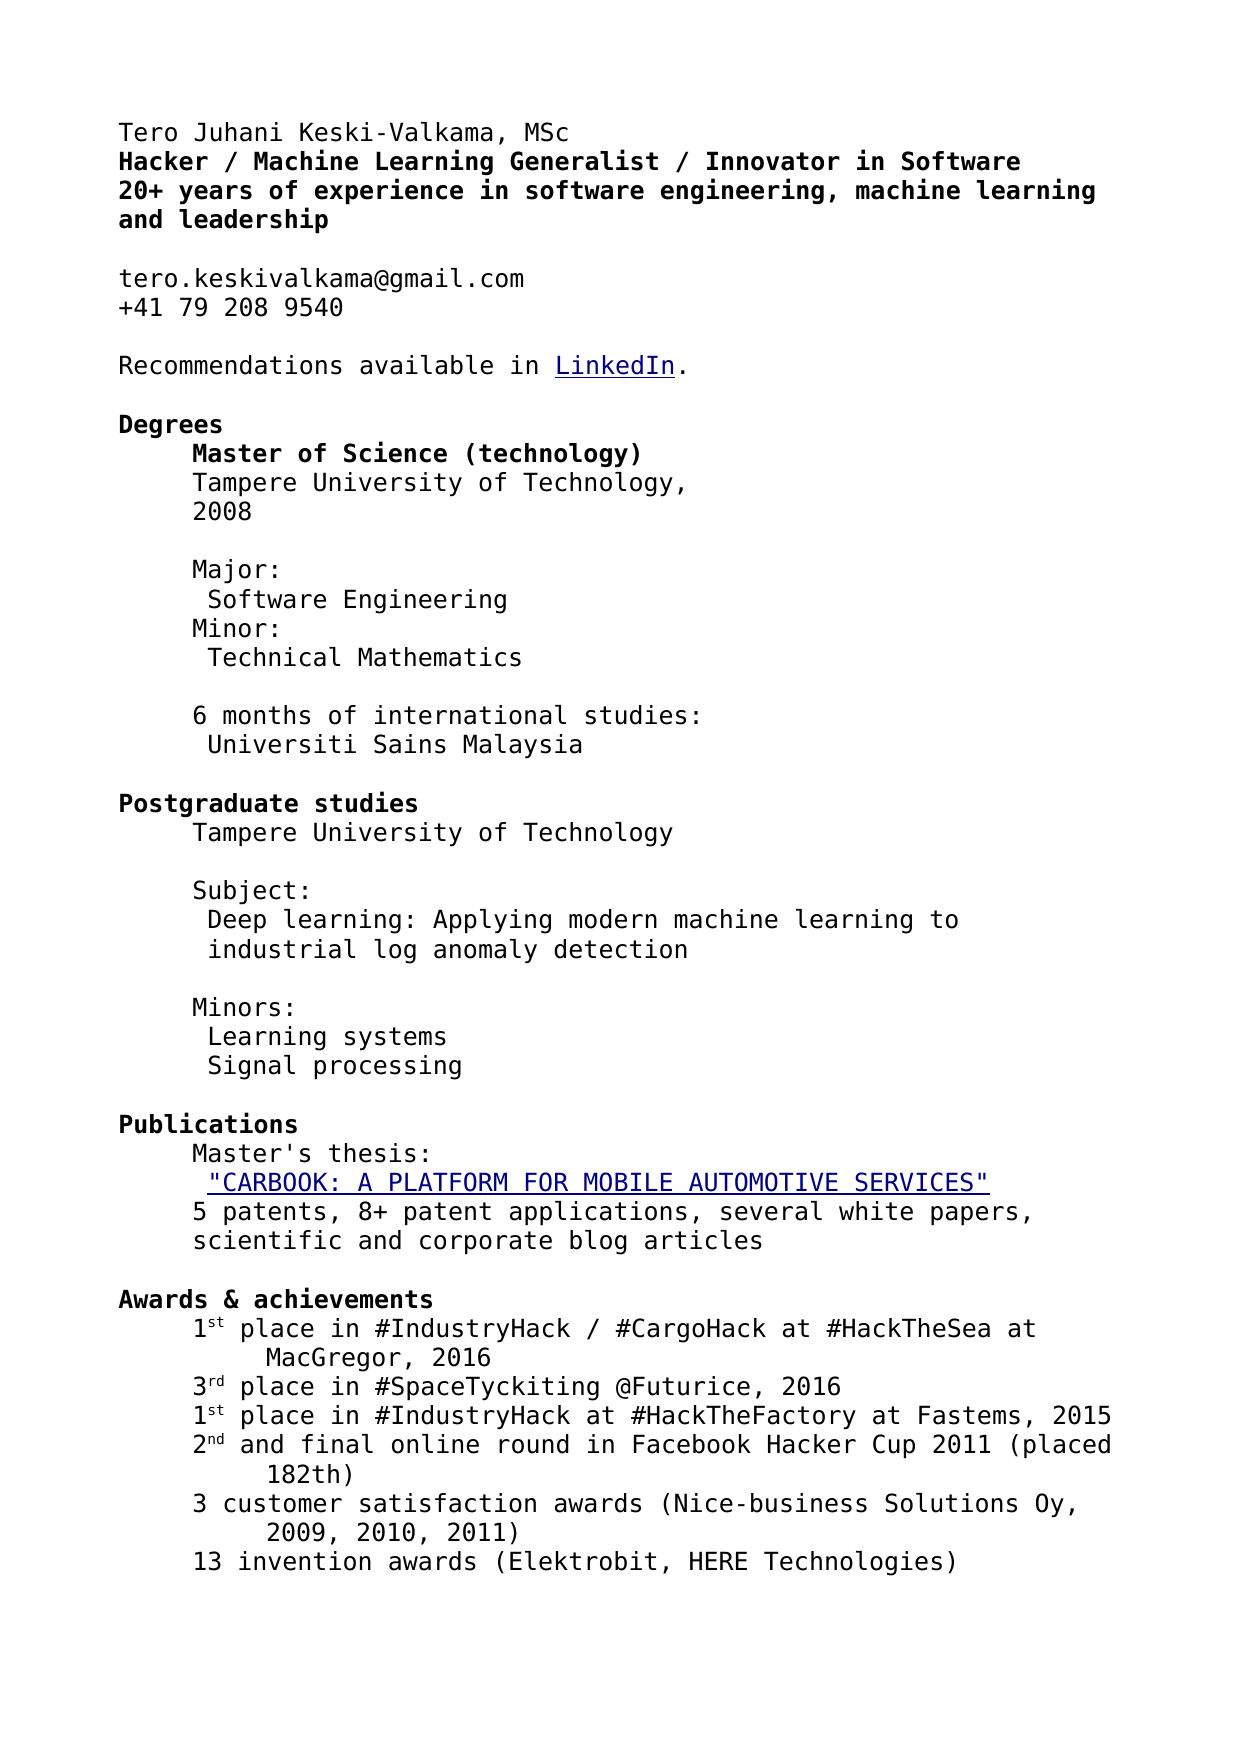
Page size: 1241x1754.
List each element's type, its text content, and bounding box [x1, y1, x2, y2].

text Minor: [118, 614, 1122, 643]
text Tero Juhani Keski-Valkama, MSc [118, 118, 1122, 147]
text Master's thesis: [118, 1139, 1122, 1168]
text Master of Science (technology) [118, 439, 1122, 468]
text 5 patents, 8+ patent applications, several white papers, scientific and corporate blog articles [118, 1197, 1122, 1256]
text "CARBOOK: A PLATFORM FOR MOBILE AUTOMOTIVE SERVICES" [118, 1168, 1122, 1197]
text 3 customer satisfaction awards (Nice-business Solutions Oy, 2009, 2010, 2011) [118, 1489, 1122, 1547]
text Software Engineering [118, 585, 1122, 614]
text Minors: [118, 993, 1122, 1022]
text 2008 [118, 497, 1122, 526]
text Tampere University of Technology, [118, 468, 1122, 497]
text Degrees [118, 410, 1122, 439]
text Subject: [118, 876, 1122, 906]
text Awards & achievements [118, 1285, 1122, 1314]
text Recommendations available in LinkedIn. [118, 351, 1122, 381]
text Learning systems [118, 1022, 1122, 1051]
text Publications [118, 1110, 1122, 1139]
text 3rd place in #SpaceTyckiting @Futurice, 2016 [118, 1372, 1122, 1401]
text 2nd and final online round in Facebook Hacker Cup 2011 (placed 182th) [118, 1431, 1122, 1489]
text tero.keskivalkama@gmail.com [118, 264, 1122, 293]
text 13 invention awards (Elektrobit, HERE Technologies) [118, 1547, 1122, 1576]
text Tampere University of Technology [118, 818, 1122, 847]
text Signal processing [118, 1051, 1122, 1081]
text Postgraduate studies [118, 789, 1122, 818]
text Universiti Sains Malaysia [118, 731, 1122, 760]
text Technical Mathematics [118, 643, 1122, 672]
text 1st place in #IndustryHack / #CargoHack at #HackTheSea at MacGregor, 2016 [118, 1314, 1122, 1372]
text Deep learning: Applying modern machine learning to [118, 906, 1122, 935]
text +41 79 208 9540 [118, 293, 1122, 322]
text Hacker / Machine Learning Generalist / Innovator in Software [118, 147, 1122, 176]
text Major: [118, 556, 1122, 585]
text 6 months of international studies: [118, 701, 1122, 731]
text industrial log anomaly detection [118, 935, 1122, 964]
text 20+ years of experience in software engineering, machine learning and leadership [118, 176, 1122, 235]
text 1st place in #IndustryHack at #HackTheFactory at Fastems, 2015 [118, 1401, 1122, 1431]
